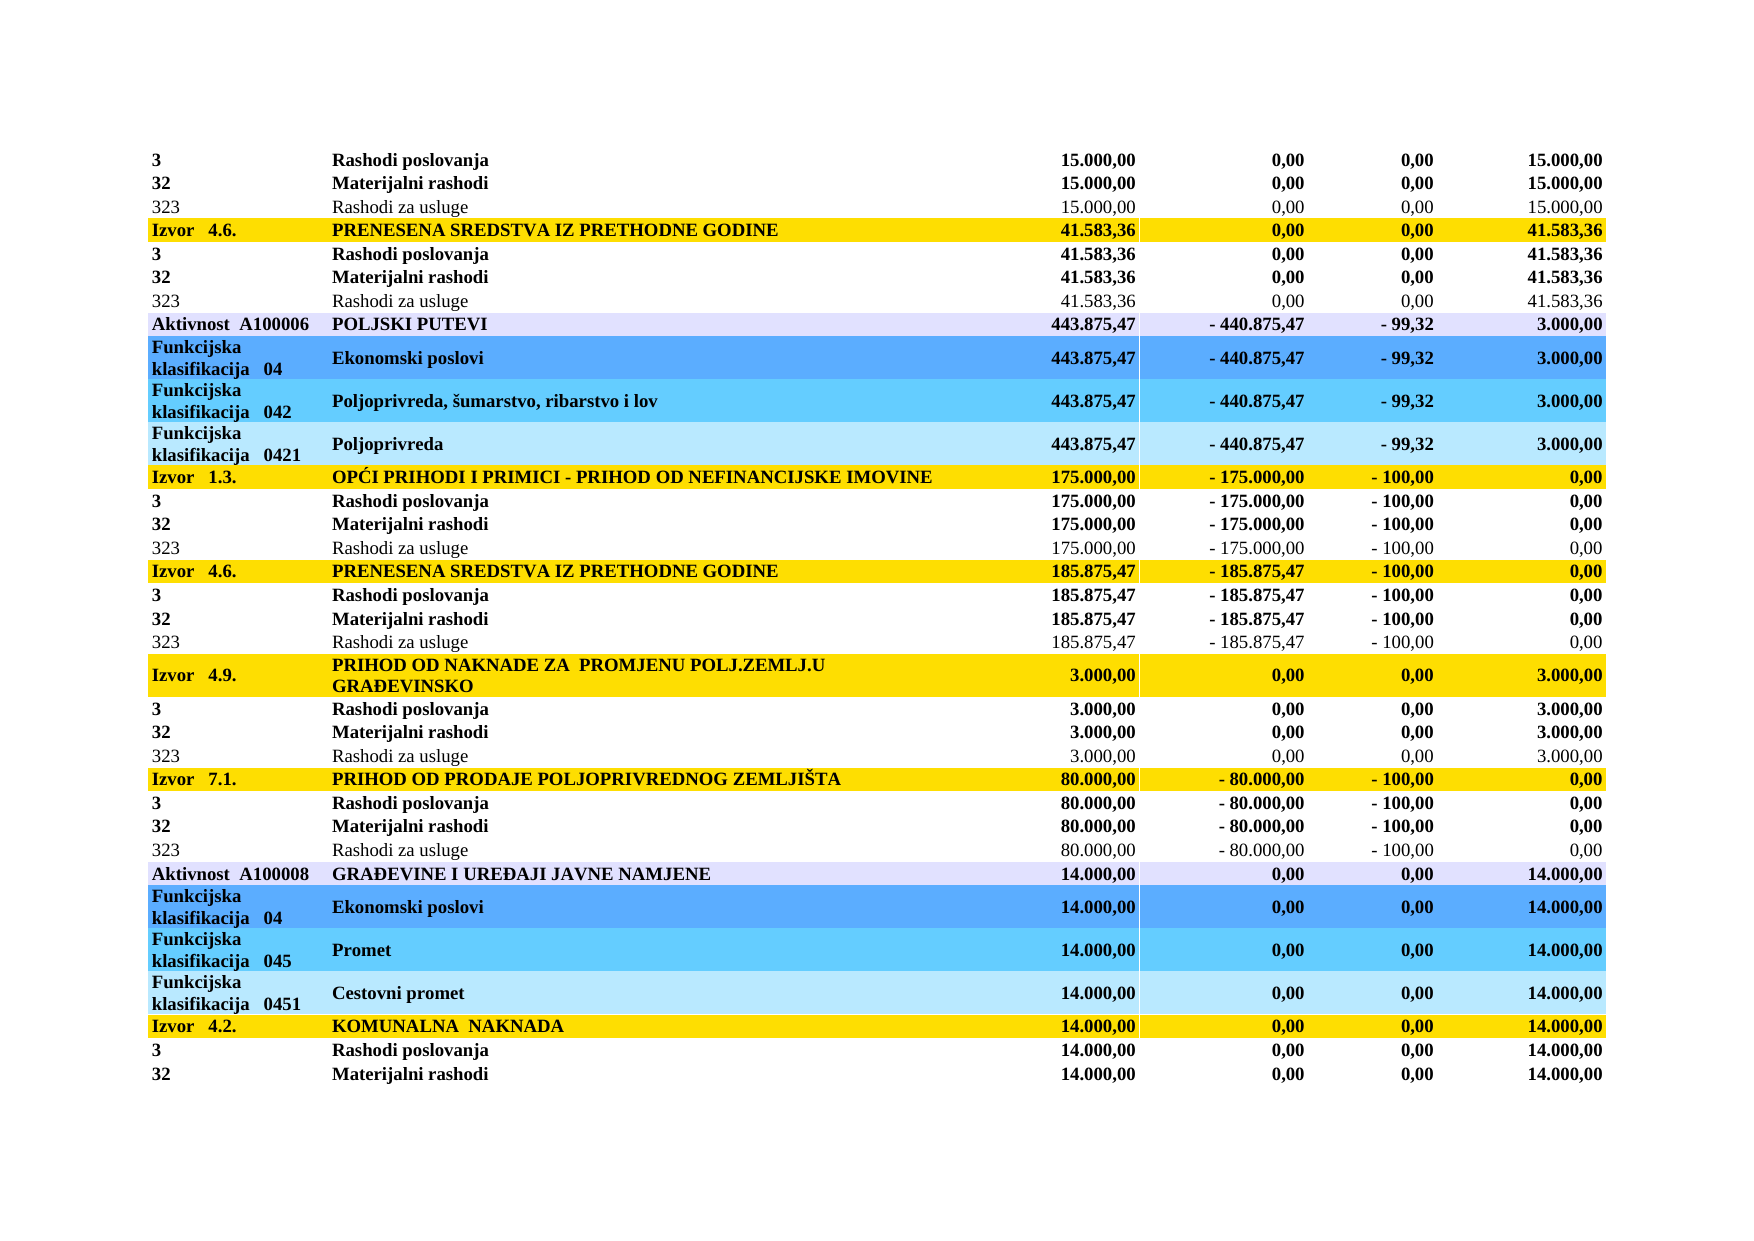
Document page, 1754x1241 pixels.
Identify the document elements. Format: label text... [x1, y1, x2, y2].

table_cell Materijalni rashodi [328, 171, 971, 195]
table_cell Materijalni rashodi [328, 265, 971, 289]
table_cell 3.000,00 [1438, 313, 1606, 336]
table_cell - 175.000,00 [1140, 513, 1308, 536]
table_cell 443.875,47 [971, 379, 1139, 422]
table_cell - 99,32 [1308, 379, 1438, 422]
table_cell - 100,00 [1308, 815, 1438, 838]
table_cell 3.000,00 [1438, 744, 1606, 767]
table_cell Rashodi za usluge [328, 630, 971, 654]
table_cell Rashodi poslovanja [328, 583, 971, 607]
table_cell 0,00 [1438, 838, 1606, 862]
table_cell 41.583,36 [971, 218, 1139, 242]
table_cell 323 [148, 630, 328, 654]
table_cell 41.583,36 [1438, 242, 1606, 265]
table_cell 323 [148, 195, 328, 218]
table_cell 0,00 [1308, 1062, 1438, 1085]
table_cell 0,00 [1438, 630, 1606, 654]
table_cell 32 [148, 1062, 328, 1085]
table_cell 0,00 [1438, 513, 1606, 536]
table_cell Rashodi poslovanja [328, 148, 971, 171]
table_cell 41.583,36 [971, 242, 1139, 265]
table_cell Izvor 7.1. [148, 768, 328, 791]
table_cell Funkcijska klasifikacija 045 [148, 928, 328, 971]
table_cell - 100,00 [1308, 768, 1438, 791]
table_cell 0,00 [1140, 289, 1308, 312]
table_cell 15.000,00 [1438, 148, 1606, 171]
table_cell - 100,00 [1308, 560, 1438, 583]
table_cell 323 [148, 289, 328, 312]
table_cell 443.875,47 [971, 422, 1139, 465]
table_cell 0,00 [1308, 1038, 1438, 1062]
table_cell 0,00 [1140, 171, 1308, 195]
table_cell 80.000,00 [971, 815, 1139, 838]
table_cell Promet [328, 928, 971, 971]
table_cell 443.875,47 [971, 336, 1139, 379]
table_cell Rashodi poslovanja [328, 791, 971, 814]
table_cell - 100,00 [1308, 607, 1438, 630]
table_cell - 100,00 [1308, 583, 1438, 607]
table_cell OPĆI PRIHODI I PRIMICI - PRIHOD OD NEFINANCIJSKE IMOVINE [328, 465, 971, 489]
table_cell - 175.000,00 [1140, 536, 1308, 559]
table_cell - 100,00 [1308, 465, 1438, 489]
table_cell 175.000,00 [971, 465, 1139, 489]
table_cell 14.000,00 [971, 862, 1139, 885]
table_cell Rashodi poslovanja [328, 489, 971, 512]
table_cell 0,00 [1438, 607, 1606, 630]
table_cell 0,00 [1140, 654, 1308, 697]
table_cell 0,00 [1438, 560, 1606, 583]
table_cell 323 [148, 744, 328, 767]
table_cell - 440.875,47 [1140, 336, 1308, 379]
table_cell Funkcijska klasifikacija 042 [148, 379, 328, 422]
table_cell 15.000,00 [1438, 195, 1606, 218]
table_cell Rashodi za usluge [328, 838, 971, 862]
table_cell GRAĐEVINE I UREĐAJI JAVNE NAMJENE [328, 862, 971, 885]
table_cell 3.000,00 [971, 697, 1139, 720]
table_cell 14.000,00 [1438, 862, 1606, 885]
table_cell Funkcijska klasifikacija 04 [148, 336, 328, 379]
table_cell 15.000,00 [971, 148, 1139, 171]
table_cell Poljoprivreda, šumarstvo, ribarstvo i lov [328, 379, 971, 422]
table_cell 0,00 [1308, 862, 1438, 885]
table_cell - 100,00 [1308, 791, 1438, 814]
table_cell - 440.875,47 [1140, 313, 1308, 336]
table_cell - 100,00 [1308, 513, 1438, 536]
table_cell 41.583,36 [1438, 289, 1606, 312]
table_cell Poljoprivreda [328, 422, 971, 465]
table_cell 0,00 [1140, 744, 1308, 767]
table_cell 3.000,00 [1438, 379, 1606, 422]
table_cell 0,00 [1308, 1015, 1438, 1038]
table_cell 0,00 [1140, 242, 1308, 265]
table_cell Aktivnost A100008 [148, 862, 328, 885]
table_cell 0,00 [1140, 862, 1308, 885]
table_cell 175.000,00 [971, 513, 1139, 536]
table_cell Rashodi poslovanja [328, 242, 971, 265]
table_cell 323 [148, 838, 328, 862]
table_cell 3 [148, 242, 328, 265]
table_cell - 80.000,00 [1140, 838, 1308, 862]
table_cell 3 [148, 791, 328, 814]
table_cell 0,00 [1308, 171, 1438, 195]
table_cell 32 [148, 171, 328, 195]
table_cell 41.583,36 [1438, 265, 1606, 289]
table_cell PRENESENA SREDSTVA IZ PRETHODNE GODINE [328, 560, 971, 583]
table_cell 0,00 [1308, 928, 1438, 971]
table_cell 3.000,00 [971, 744, 1139, 767]
table_cell 0,00 [1140, 218, 1308, 242]
table_cell 32 [148, 607, 328, 630]
table_cell 32 [148, 513, 328, 536]
table_cell - 80.000,00 [1140, 815, 1308, 838]
table_cell 0,00 [1308, 218, 1438, 242]
table_cell 0,00 [1308, 654, 1438, 697]
table_cell 0,00 [1140, 1015, 1308, 1038]
table_cell 80.000,00 [971, 791, 1139, 814]
table_cell 0,00 [1308, 242, 1438, 265]
table_cell 41.583,36 [971, 289, 1139, 312]
table_cell 0,00 [1308, 265, 1438, 289]
table_cell POLJSKI PUTEVI [328, 313, 971, 336]
table_cell - 185.875,47 [1140, 607, 1308, 630]
table_cell 0,00 [1308, 885, 1438, 928]
table_cell 3 [148, 697, 328, 720]
table_cell 0,00 [1308, 195, 1438, 218]
table_cell 0,00 [1438, 583, 1606, 607]
table_cell Ekonomski poslovi [328, 885, 971, 928]
table_cell 14.000,00 [1438, 885, 1606, 928]
table_cell - 185.875,47 [1140, 560, 1308, 583]
table_cell 14.000,00 [1438, 1062, 1606, 1085]
table_cell 14.000,00 [971, 971, 1139, 1014]
table_cell Materijalni rashodi [328, 607, 971, 630]
table_cell 0,00 [1140, 265, 1308, 289]
table_cell 323 [148, 536, 328, 559]
table_cell 14.000,00 [971, 1062, 1139, 1085]
table_cell 14.000,00 [971, 885, 1139, 928]
table_cell 0,00 [1140, 885, 1308, 928]
table_cell 0,00 [1438, 815, 1606, 838]
table_cell 0,00 [1140, 148, 1308, 171]
table_cell Izvor 4.6. [148, 218, 328, 242]
table_cell 15.000,00 [971, 171, 1139, 195]
table_cell - 99,32 [1308, 313, 1438, 336]
table_cell 0,00 [1438, 791, 1606, 814]
table_cell Funkcijska klasifikacija 04 [148, 885, 328, 928]
table_cell Rashodi za usluge [328, 536, 971, 559]
table_cell Izvor 4.6. [148, 560, 328, 583]
table_cell Aktivnost A100006 [148, 313, 328, 336]
table_cell - 100,00 [1308, 489, 1438, 512]
table_cell 14.000,00 [1438, 1015, 1606, 1038]
table_cell Cestovni promet [328, 971, 971, 1014]
table_cell - 100,00 [1308, 838, 1438, 862]
table_cell 185.875,47 [971, 630, 1139, 654]
table_cell 0,00 [1308, 744, 1438, 767]
table_cell KOMUNALNA NAKNADA [328, 1015, 971, 1038]
table_cell Rashodi poslovanja [328, 697, 971, 720]
table_cell 0,00 [1140, 971, 1308, 1014]
table_cell Izvor 4.2. [148, 1015, 328, 1038]
table_cell 3.000,00 [971, 720, 1139, 744]
table_cell 3.000,00 [1438, 422, 1606, 465]
table_cell 0,00 [1438, 465, 1606, 489]
table_cell - 440.875,47 [1140, 379, 1308, 422]
table_cell - 175.000,00 [1140, 489, 1308, 512]
table_cell 15.000,00 [971, 195, 1139, 218]
table_cell 0,00 [1140, 928, 1308, 971]
table_cell 3 [148, 148, 328, 171]
table_cell Funkcijska klasifikacija 0451 [148, 971, 328, 1014]
table_cell 14.000,00 [1438, 928, 1606, 971]
table_cell - 175.000,00 [1140, 465, 1308, 489]
table_cell 41.583,36 [1438, 218, 1606, 242]
table_cell 0,00 [1140, 1038, 1308, 1062]
table_cell 14.000,00 [971, 1015, 1139, 1038]
table_cell 185.875,47 [971, 607, 1139, 630]
table_cell 32 [148, 265, 328, 289]
table_cell 185.875,47 [971, 583, 1139, 607]
table_cell Rashodi za usluge [328, 744, 971, 767]
table_cell - 185.875,47 [1140, 583, 1308, 607]
table_cell 0,00 [1438, 536, 1606, 559]
table_cell 0,00 [1308, 971, 1438, 1014]
table_cell Materijalni rashodi [328, 815, 971, 838]
table_cell - 100,00 [1308, 630, 1438, 654]
table_cell 3.000,00 [971, 654, 1139, 697]
table_cell 14.000,00 [1438, 1038, 1606, 1062]
table_cell 0,00 [1308, 720, 1438, 744]
table_cell Materijalni rashodi [328, 513, 971, 536]
table_cell 0,00 [1140, 697, 1308, 720]
table_cell - 99,32 [1308, 336, 1438, 379]
table_cell 14.000,00 [971, 928, 1139, 971]
table_cell 32 [148, 720, 328, 744]
table_cell 175.000,00 [971, 536, 1139, 559]
table_cell PRIHOD OD NAKNADE ZA PROMJENU POLJ.ZEMLJ.U GRAĐEVINSKO [328, 654, 971, 697]
table_cell - 80.000,00 [1140, 768, 1308, 791]
table_cell 0,00 [1140, 1062, 1308, 1085]
table_cell 3 [148, 1038, 328, 1062]
table_cell Izvor 4.9. [148, 654, 328, 697]
table_cell Rashodi za usluge [328, 195, 971, 218]
table_cell 15.000,00 [1438, 171, 1606, 195]
table_cell Materijalni rashodi [328, 720, 971, 744]
table_cell - 440.875,47 [1140, 422, 1308, 465]
table_cell - 99,32 [1308, 422, 1438, 465]
table_cell 80.000,00 [971, 838, 1139, 862]
table_cell 185.875,47 [971, 560, 1139, 583]
table_cell 175.000,00 [971, 489, 1139, 512]
table_cell 0,00 [1308, 148, 1438, 171]
table_cell Izvor 1.3. [148, 465, 328, 489]
table_cell - 100,00 [1308, 536, 1438, 559]
table_cell 14.000,00 [971, 1038, 1139, 1062]
table_cell 0,00 [1308, 289, 1438, 312]
table_cell 80.000,00 [971, 768, 1139, 791]
table_cell 0,00 [1140, 720, 1308, 744]
table_cell 443.875,47 [971, 313, 1139, 336]
table_cell 0,00 [1308, 697, 1438, 720]
table_cell PRENESENA SREDSTVA IZ PRETHODNE GODINE [328, 218, 971, 242]
table_cell 3 [148, 583, 328, 607]
table_cell Funkcijska klasifikacija 0421 [148, 422, 328, 465]
table_cell 3 [148, 489, 328, 512]
table_cell 32 [148, 815, 328, 838]
table_cell Rashodi poslovanja [328, 1038, 971, 1062]
table_cell 3.000,00 [1438, 720, 1606, 744]
table_cell 41.583,36 [971, 265, 1139, 289]
table_cell Rashodi za usluge [328, 289, 971, 312]
table_cell 0,00 [1438, 489, 1606, 512]
table_cell 3.000,00 [1438, 654, 1606, 697]
table_cell 3.000,00 [1438, 697, 1606, 720]
table_cell PRIHOD OD PRODAJE POLJOPRIVREDNOG ZEMLJIŠTA [328, 768, 971, 791]
table_cell 0,00 [1438, 768, 1606, 791]
table_cell 3.000,00 [1438, 336, 1606, 379]
table_cell 0,00 [1140, 195, 1308, 218]
table_cell - 185.875,47 [1140, 630, 1308, 654]
table_cell Materijalni rashodi [328, 1062, 971, 1085]
table_cell Ekonomski poslovi [328, 336, 971, 379]
table_cell 14.000,00 [1438, 971, 1606, 1014]
table_cell - 80.000,00 [1140, 791, 1308, 814]
